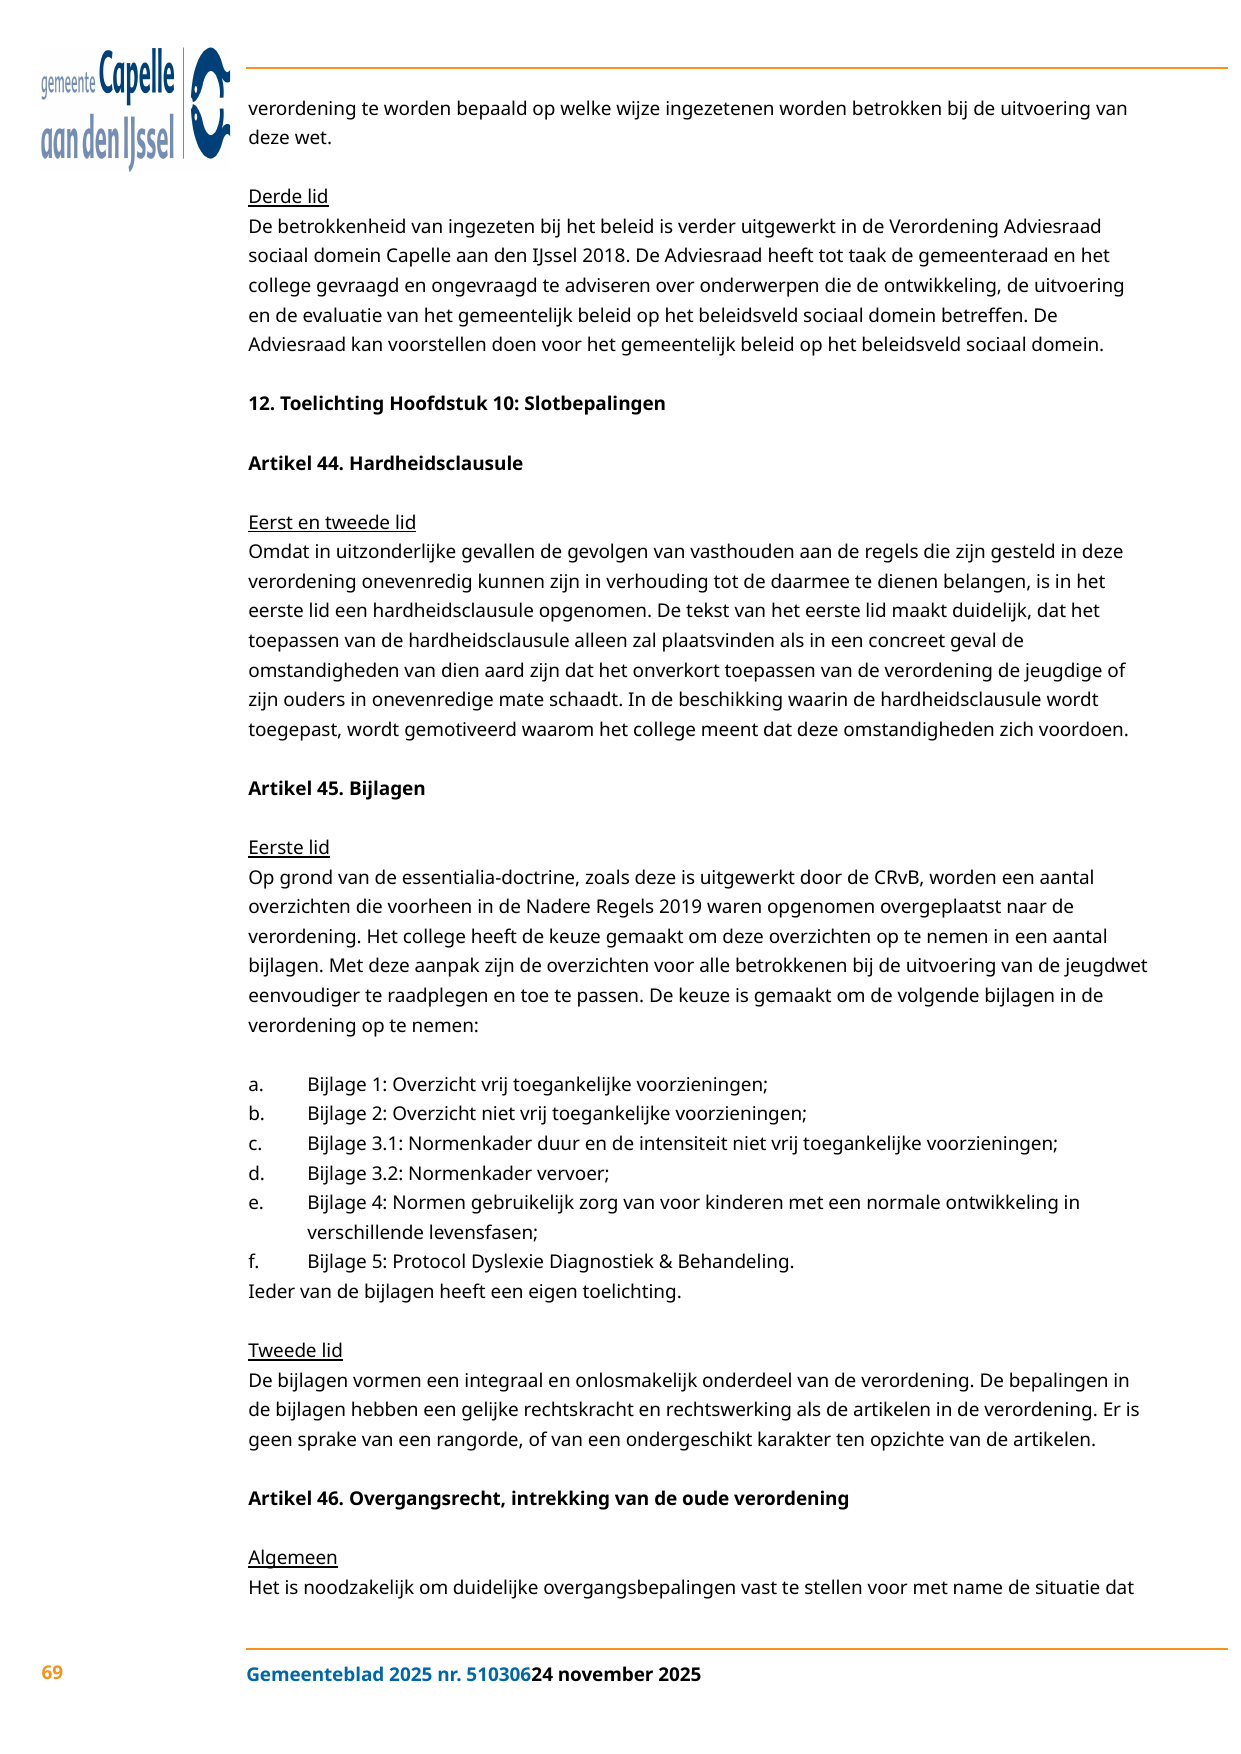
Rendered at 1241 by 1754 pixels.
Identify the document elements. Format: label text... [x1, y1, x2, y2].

text De betrokkenheid van ingezeten bij het beleid is verder uitgewerkt in de Verordening Adviesraad sociaal domein Capelle aan den IJssel 2018. De Adviesraad heeft tot taak de gemeenteraad en het college gevraagd en ongevraagd te adviseren over onderwerpen die de ontwikkeling, de uitvoering en de evaluatie van het gemeentelijk beleid op het beleidsveld sociaal domein betreffen. De Adviesraad kan voorstellen doen voor het gemeentelijk beleid op het beleidsveld sociaal domein. [248, 213, 1152, 357]
text Artikel 44. Hardheidsclausule [248, 450, 1152, 476]
text Het is noodzakelijk om duidelijke overgangsbepalingen vast te stellen voor met name de situatie dat [248, 1574, 1152, 1600]
text Op grond van de essentialia-doctrine, zoals deze is uitgewerkt door de CRvB, worden een aantal overzichten die voorheen in de Nadere Regels 2019 waren opgenomen overgeplaatst naar de verordening. Het college heeft de keuze gemaakt om deze overzichten op te nemen in een aantal bijlagen. Met deze aanpak zijn de overzichten voor alle betrokkenen bij de uitvoering van de jeugdwet eenvoudiger te raadplegen en toe te passen. De keuze is gemaakt om de volgende bijlagen in de verordening op te nemen: [248, 864, 1152, 1038]
list Bijlage 3.2: Normenkader vervoer; [248, 1160, 1152, 1186]
list Bijlage 4: Normen gebruikelijk zorg van voor kinderen met een normale ontwikkeling in verschillende levensfasen; [248, 1189, 1152, 1245]
text Tweede lid [248, 1337, 1152, 1363]
list Bijlage 5: Protocol Dyslexie Diagnostiek & Behandeling. [248, 1248, 1152, 1274]
text Ieder van de bijlagen heeft een eigen toelichting. [248, 1278, 1152, 1304]
text 12. Toelichting Hoofdstuk 10: Slotbepalingen [248, 391, 1152, 416]
text Artikel 45. Bijlagen [248, 775, 1152, 801]
text Omdat in uitzonderlijke gevallen de gevolgen van vasthouden aan de regels die zijn gesteld in deze verordening onevenredig kunnen zijn in verhouding tot de daarmee te dienen belangen, is in het eerste lid een hardheidsclausule opgenomen. De tekst van het eerste lid maakt duidelijk, dat het toepassen van de hardheidsclausule alleen zal plaatsvinden als in een concreet geval de omstandigheden van dien aard zijn dat het onverkort toepassen van de verordening de jeugdige of zijn ouders in onevenredige mate schaadt. In de beschikking waarin de hardheidsclausule wordt toegepast, wordt gemotiveerd waarom het college meent dat deze omstandigheden zich voordoen. [248, 538, 1152, 742]
list Bijlage 2: Overzicht niet vrij toegankelijke voorzieningen; [248, 1101, 1152, 1126]
list Bijlage 1: Overzicht vrij toegankelijke voorzieningen; [248, 1071, 1152, 1097]
text Eerste lid [248, 834, 1152, 860]
text verordening te worden bepaald op welke wijze ingezetenen worden betrokken bij de uitvoering van deze wet. [248, 95, 1152, 150]
text Derde lid [248, 183, 1152, 209]
text Algemeen [248, 1544, 1152, 1570]
text Artikel 46. Overgangsrecht, intrekking van de oude verordening [248, 1485, 1152, 1511]
text De bijlagen vormen een integraal en onlosmakelijk onderdeel van de verordening. De bepalingen in de bijlagen hebben een gelijke rechtskracht en rechtswerking als de artikelen in de verordening. Er is geen sprake van een rangorde, of van een ondergeschikt karakter ten opzichte van de artikelen. [248, 1367, 1152, 1452]
list Bijlage 3.1: Normenkader duur en de intensiteit niet vrij toegankelijke voorzieningen; [248, 1130, 1152, 1156]
text Eerst en tweede lid [248, 509, 1152, 535]
picture [41, 47, 231, 172]
